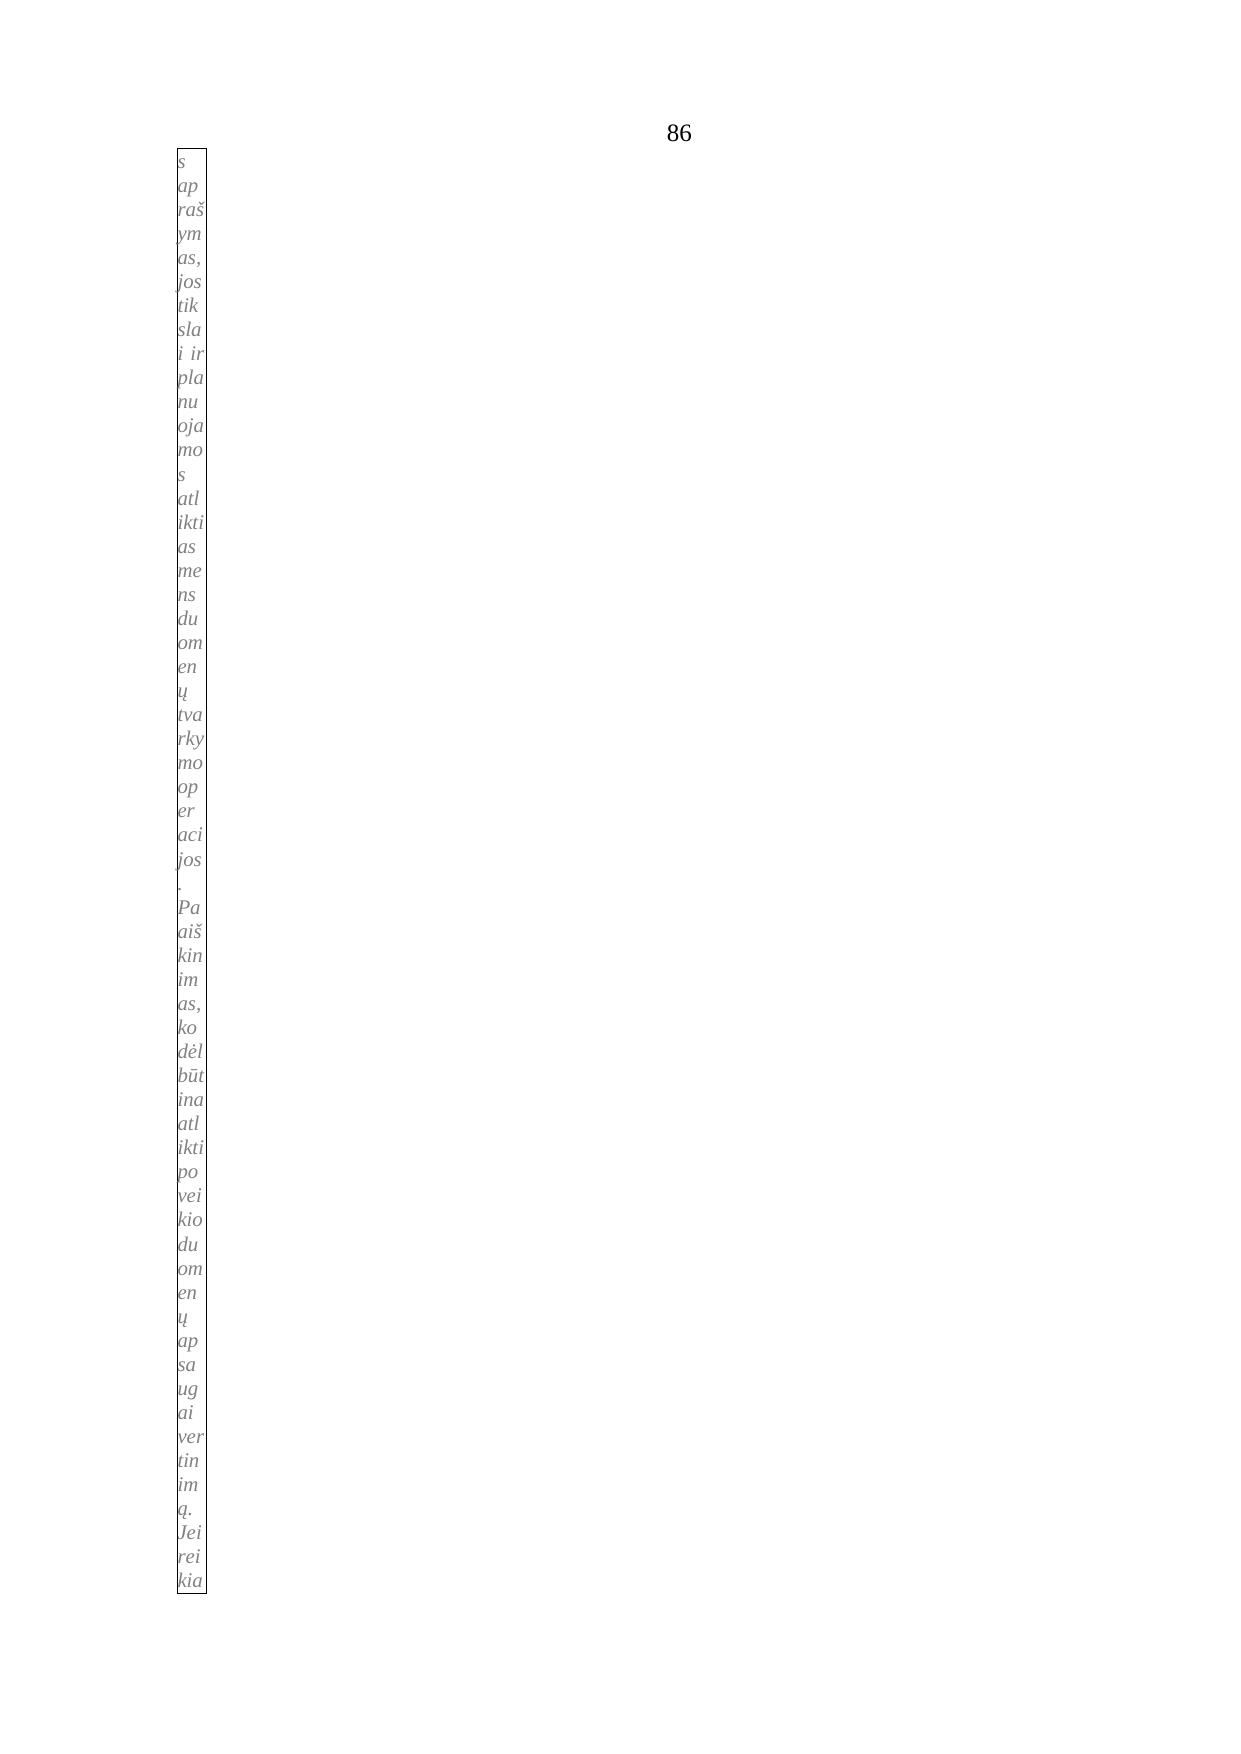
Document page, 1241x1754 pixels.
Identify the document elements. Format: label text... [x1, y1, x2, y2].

table_cell s aprašymas, jos tikslai ir planuojamos atlikti asmens duomenų tvarkymo operacijos. Paaiškinimas, kodėl būtina atlikti poveikio duomenų apsaugai vertinimą. Jei reikia [178, 149, 206, 1592]
